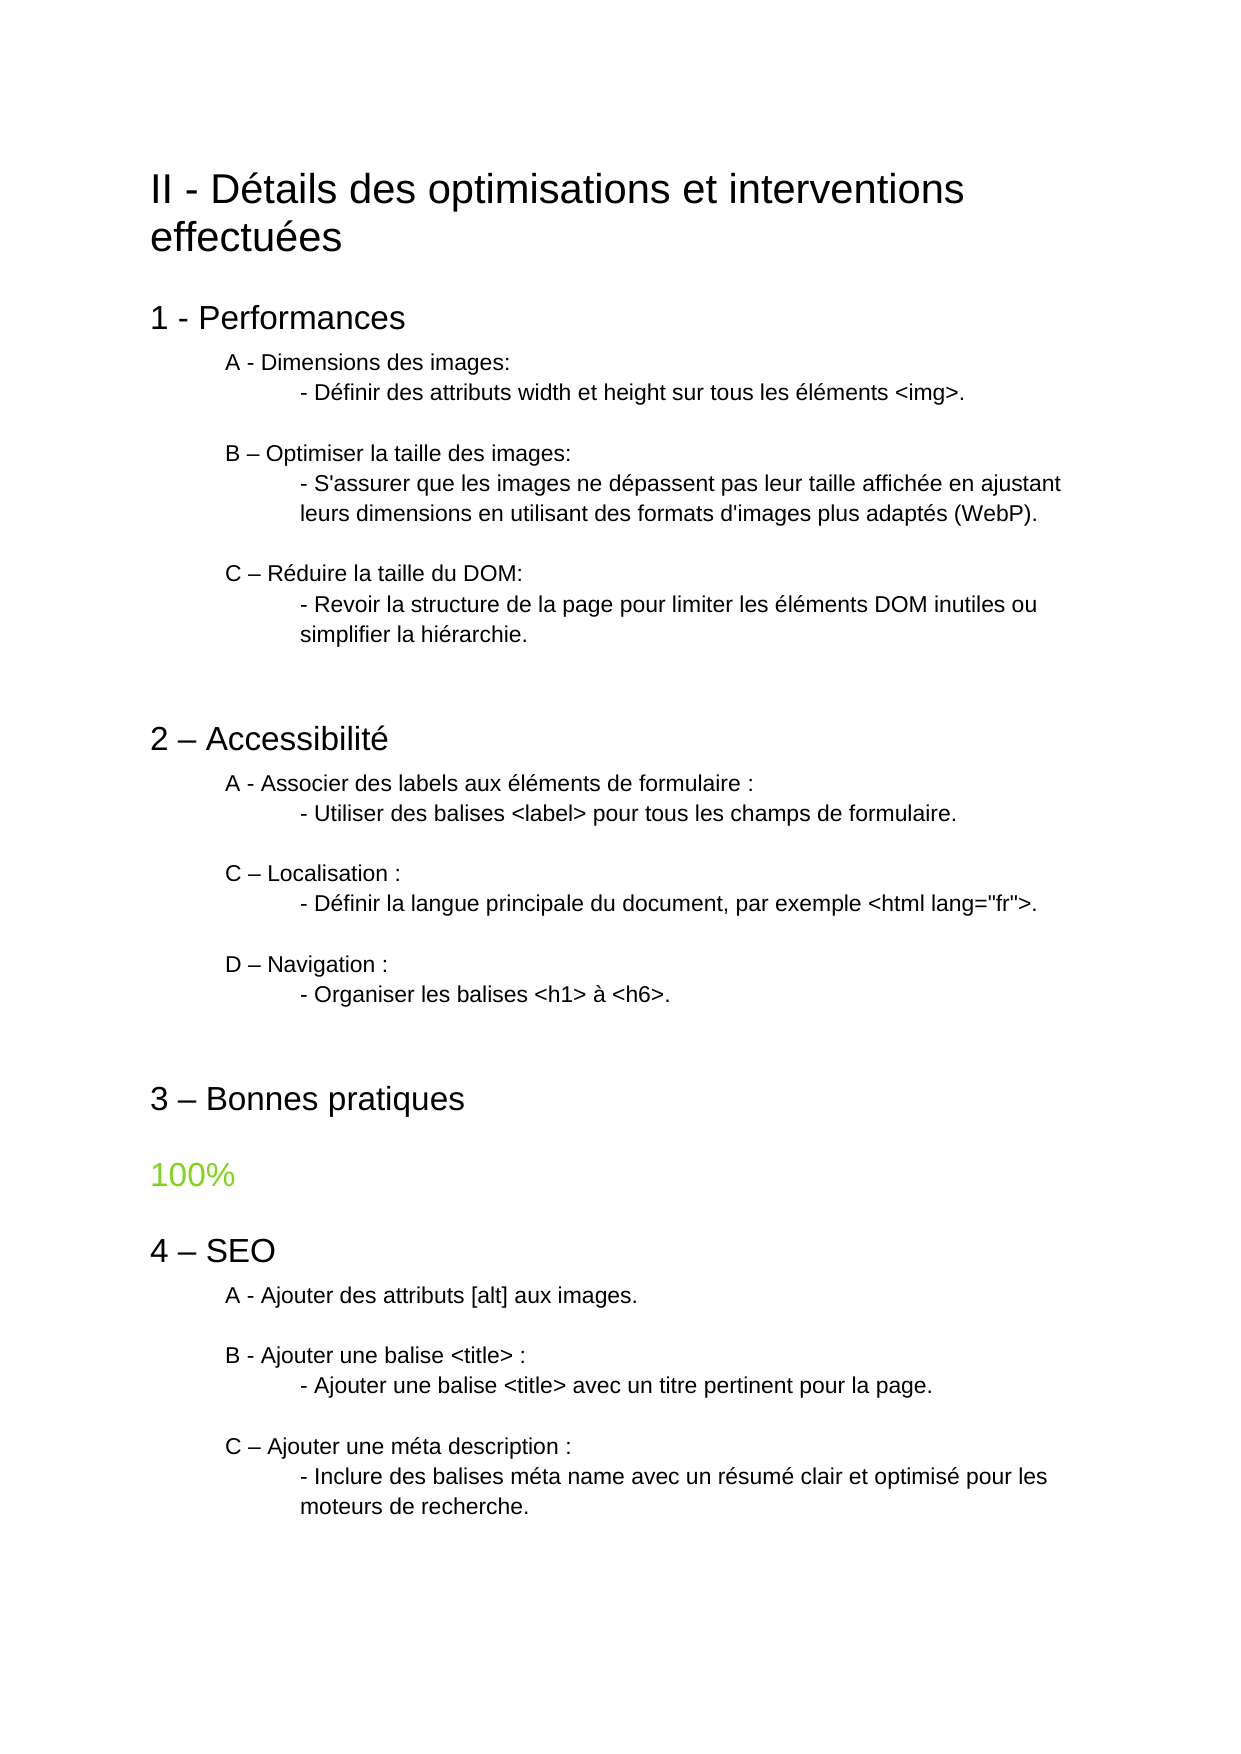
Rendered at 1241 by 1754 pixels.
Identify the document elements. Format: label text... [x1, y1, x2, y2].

text C – Localisation : [150, 860, 1090, 887]
subtitle II - Détails des optimisations et interventions effectuées [150, 164, 1090, 260]
text A - Associer des labels aux éléments de formulaire : [150, 769, 1090, 796]
subtitle 2 – Accessibilité [150, 719, 1090, 757]
text - S'assurer que les images ne dépassent pas leur taille affichée en ajustant leurs dimensions en utilisant des formats d'images plus adaptés (WebP). [150, 470, 1090, 526]
text - Utiliser des balises <label> pour tous les champs de formulaire. [150, 800, 1090, 826]
subtitle 4 – SEO [150, 1231, 1090, 1269]
text C – Ajouter une méta description : [150, 1433, 1090, 1459]
text D – Navigation : [150, 951, 1090, 977]
text B – Optimiser la taille des images: [150, 439, 1090, 466]
subtitle 1 - Performances [150, 298, 1090, 336]
text - Définir la langue principale du document, par exemple <html lang="fr">. [150, 890, 1090, 917]
text - Revoir la structure de la page pour limiter les éléments DOM inutiles ou simplifier la hiérarchie. [150, 591, 1090, 647]
text - Organiser les balises <h1> à <h6>. [150, 981, 1090, 1007]
text C – Réduire la taille du DOM: [150, 560, 1090, 587]
subtitle 100% [150, 1155, 1090, 1193]
text - Inclure des balises méta name avec un résumé clair et optimisé pour les moteurs de recherche. [150, 1463, 1090, 1519]
text - Ajouter une balise <title> avec un titre pertinent pour la page. [150, 1372, 1090, 1399]
text - Définir des attributs width et height sur tous les éléments <img>. [150, 379, 1090, 405]
subtitle 3 – Bonnes pratiques [150, 1079, 1090, 1117]
text A - Ajouter des attributs [alt] aux images. [150, 1282, 1090, 1308]
text A - Dimensions des images: [150, 349, 1090, 375]
text B - Ajouter une balise <title> : [150, 1342, 1090, 1368]
